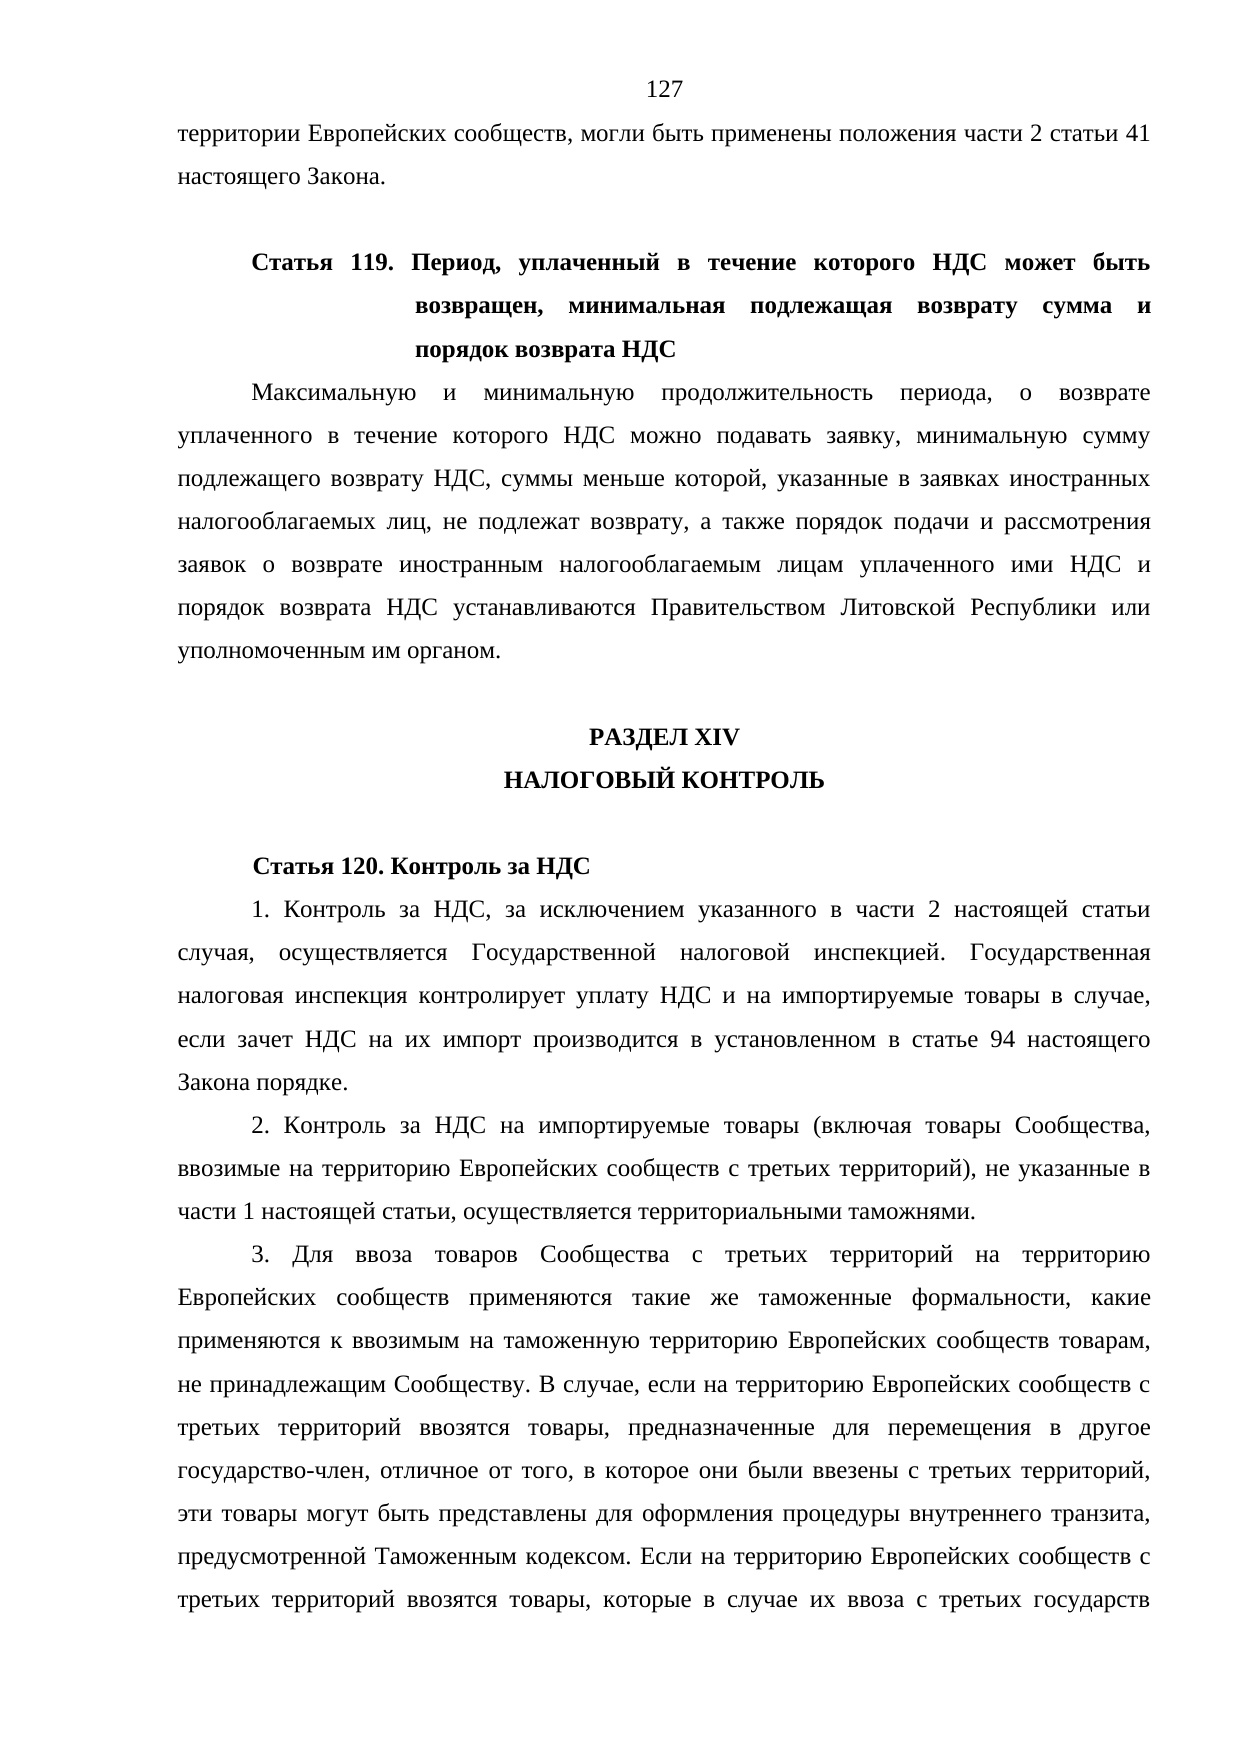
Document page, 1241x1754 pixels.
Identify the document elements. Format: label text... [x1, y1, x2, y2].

text Статья 120. Контроль за НДС [177, 851, 1152, 880]
text Максимальную и минимальную продолжительность периода, о возврате уплаченного в течение которого НДС можно подавать заявку, минимальную сумму подлежащего возврату НДС, суммы меньше которой, указанные в заявках иностранных налогооблагаемых лиц, не подлежат возврату, а также порядок подачи и рассмотрения заявок о возврате иностранным налогооблагаемым лицам уплаченного ими НДС и порядок возврата НДС устанавливаются Правительством Литовской Республики или уполномоченным им органом. [177, 377, 1152, 664]
text 2. Контроль за НДС на импортируемые товары (включая товары Сообщества, ввозимые на территорию Европейских сообществ с третьих территорий), не указанные в части 1 настоящей статьи, осуществляется территориальными таможнями. [177, 1110, 1152, 1225]
text 3. Для ввоза товаров Сообщества с третьих территорий на территорию Европейских сообществ применяются такие же таможенные формальности, какие применяются к ввозимым на таможенную территорию Европейских сообществ товарам, не принадлежащим Сообществу. В случае, если на территорию Европейских сообществ с третьих территорий ввозятся товары, предназначенные для перемещения в другое государство-член, отличное от того, в которое они были ввезены с третьих территорий, эти товары могут быть представлены для оформления процедуры внутреннего транзита, предусмотренной Таможенным кодексом. Если на территорию Европейских сообществ с третьих территорий ввозятся товары, которые в случае их ввоза с третьих государств [177, 1239, 1152, 1613]
text 1. Контроль за НДС, за исключением указанного в части 2 настоящей статьи случая, осуществляется Государственной налоговой инспекцией. Государственная налоговая инспекция контролирует уплату НДС и на импортируемые товары в случае, если зачет НДС на их импорт производится в установленном в статье 94 настоящего Закона порядке. [177, 894, 1152, 1096]
text территории Европейских сообществ, могли быть применены положения части 2 статьи 41 настоящего Закона. [177, 118, 1152, 190]
text Статья 119. Период, уплаченный в течение которого НДС может быть возвращен, минимальная подлежащая возврату сумма и порядок возврата НДС [251, 247, 1152, 362]
text РАЗДЕЛ XIV [177, 722, 1152, 751]
text НАЛОГОВЫЙ КОНТРОЛЬ [177, 765, 1152, 794]
